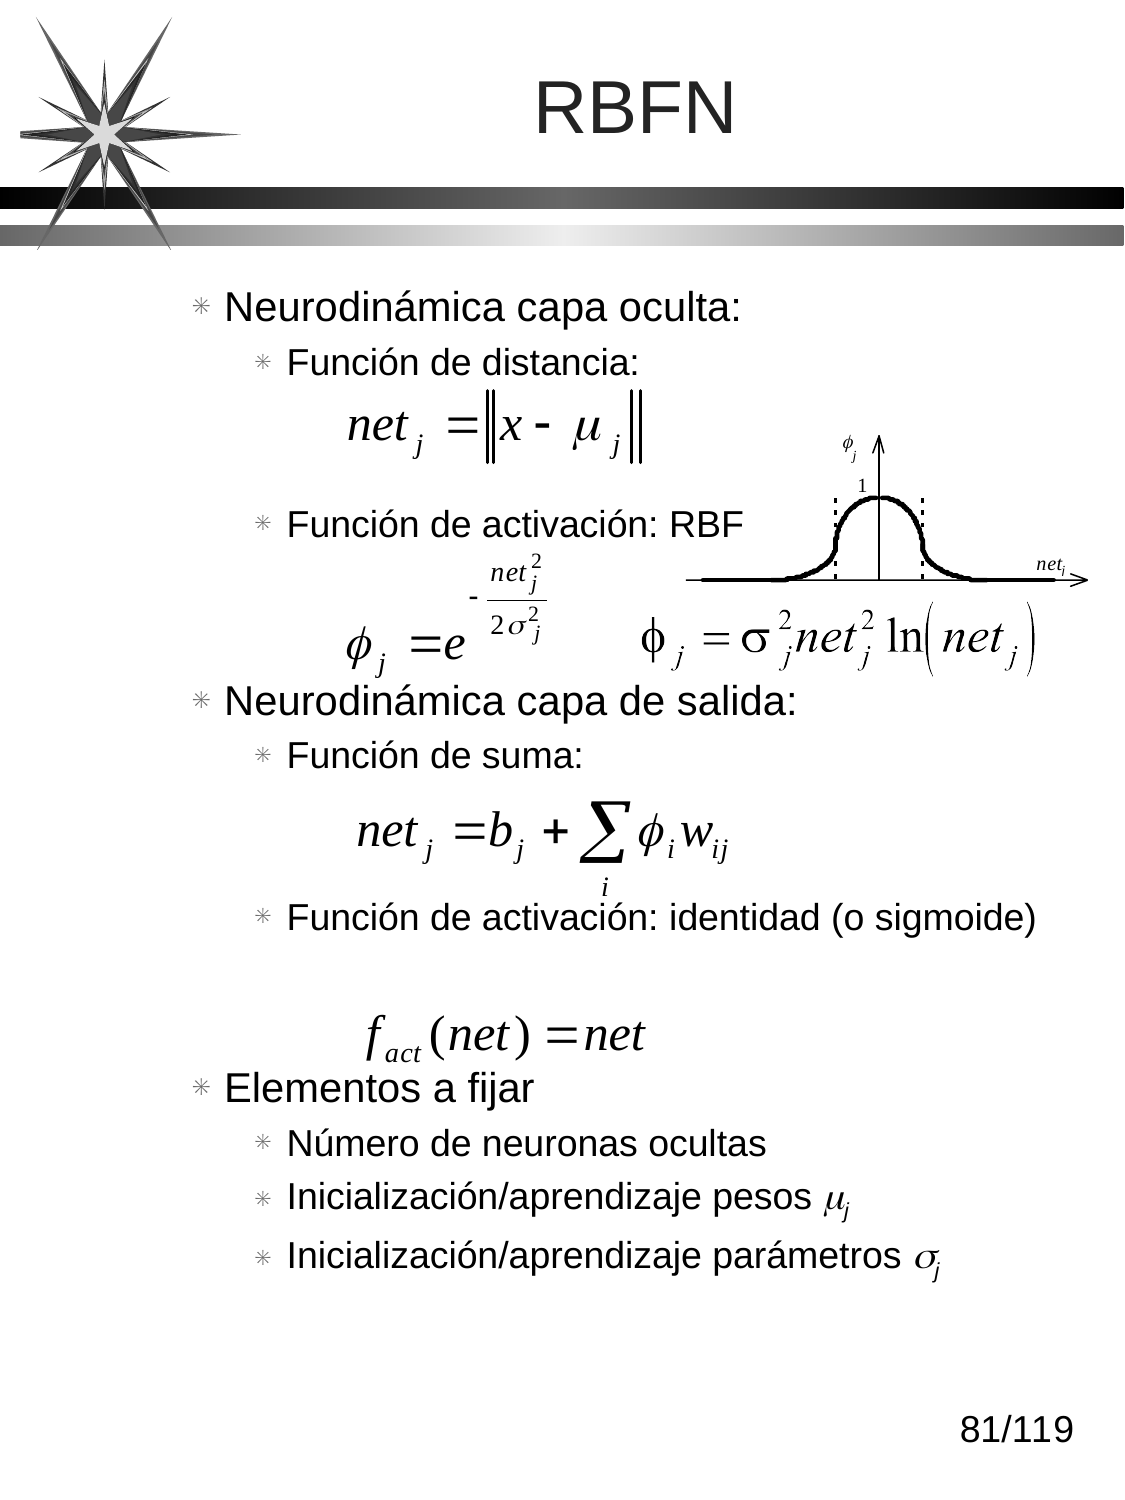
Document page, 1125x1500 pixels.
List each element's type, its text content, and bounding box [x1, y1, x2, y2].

chart [350, 1003, 840, 1135]
list Neurodinámica capa oculta: Función de distancia: Función de activación: RBF Neurodinámica capa de salida: Función de suma: Función de activación: identidad (o sigmoide) Elementos a fijar Número de neuronas ocultas Inicialización/aprendizaje pesos j Inicialización/aprendizaje parámetros j [37, 275, 1075, 1450]
chart [350, 793, 906, 928]
chart [337, 381, 1088, 716]
title RBFN [174, 50, 1097, 163]
